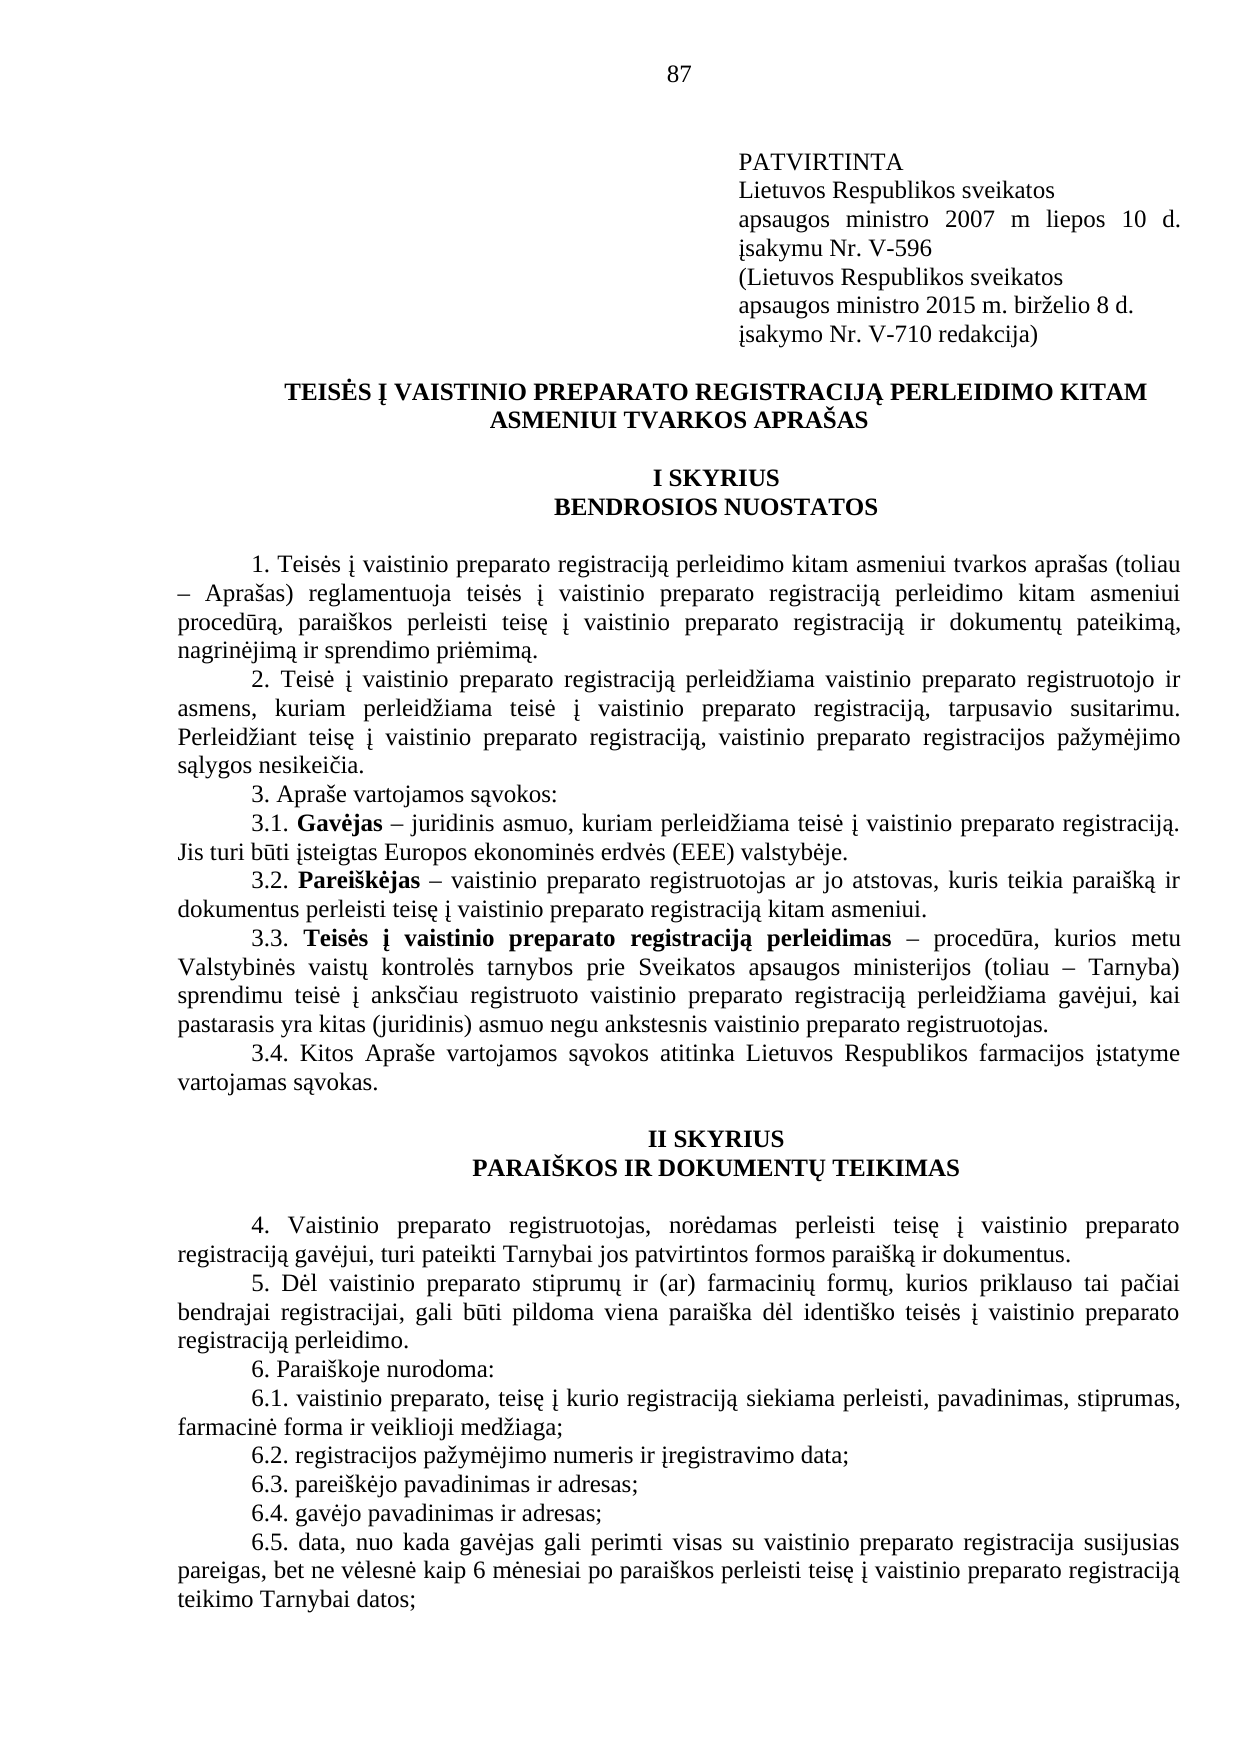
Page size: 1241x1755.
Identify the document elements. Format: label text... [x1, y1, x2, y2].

text 3.2. Pareiškėjas – vaistinio preparato registruotojas ar jo atstovas, kuris teikia paraišką ir dokumentus perleisti teisę į vaistinio preparato registraciją kitam asmeniui. [177, 866, 1181, 923]
text 3. Apraše vartojamos sąvokos: [177, 779, 1181, 808]
text 6.2. registracijos pažymėjimo numeris ir įregistravimo data; [177, 1441, 1181, 1469]
text (Lietuvos Respublikos sveikatos [738, 262, 1181, 291]
text PATVIRTINTA [738, 147, 1181, 176]
text Lietuvos Respublikos sveikatos [738, 176, 1181, 204]
text 6.5. data, nuo kada gavėjas gali perimti visas su vaistinio preparato registracija susijusias pareigas, bet ne vėlesnė kaip 6 mėnesiai po paraiškos perleisti teisę į vaistinio preparato registraciją teikimo Tarnybai datos; [177, 1527, 1181, 1613]
text II SKYRIUS [177, 1124, 1181, 1153]
text TEISĖS Į VAISTINIO PREPARATO REGISTRACIJĄ PERLEIDIMO KITAM ASMENIUI TVARKOS APRAŠAS [177, 377, 1181, 434]
text I SKYRIUS [177, 463, 1181, 492]
text 5. Dėl vaistinio preparato stiprumų ir (ar) farmacinių formų, kurios priklauso tai pačiai bendrajai registracijai, gali būti pildoma viena paraiška dėl identiško teisės į vaistinio preparato registraciją perleidimo. [177, 1268, 1181, 1354]
text apsaugos ministro 2015 m. birželio 8 d. įsakymo Nr. V-710 redakcija) [738, 291, 1181, 348]
text BENDROSIOS NUOSTATOS [177, 492, 1181, 521]
text 4. Vaistinio preparato registruotojas, norėdamas perleisti teisę į vaistinio preparato registraciją gavėjui, turi pateikti Tarnybai jos patvirtintos formos paraišką ir dokumentus. [177, 1211, 1181, 1268]
text 3.4. Kitos Apraše vartojamos sąvokos atitinka Lietuvos Respublikos farmacijos įstatyme vartojamas sąvokas. [177, 1038, 1181, 1096]
text 6.4. gavėjo pavadinimas ir adresas; [177, 1498, 1181, 1527]
text 6. Paraiškoje nurodoma: [177, 1354, 1181, 1383]
text 3.1. Gavėjas – juridinis asmuo, kuriam perleidžiama teisė į vaistinio preparato registraciją. Jis turi būti įsteigtas Europos ekonominės erdvės (EEE) valstybėje. [177, 808, 1181, 866]
text 6.3. pareiškėjo pavadinimas ir adresas; [177, 1469, 1181, 1498]
text 6.1. vaistinio preparato, teisę į kurio registraciją siekiama perleisti, pavadinimas, stiprumas, farmacinė forma ir veiklioji medžiaga; [177, 1383, 1181, 1441]
text 3.3. Teisės į vaistinio preparato registraciją perleidimas – procedūra, kurios metu Valstybinės vaistų kontrolės tarnybos prie Sveikatos apsaugos ministerijos (toliau – Tarnyba) sprendimu teisė į anksčiau registruoto vaistinio preparato registraciją perleidžiama gavėjui, kai pastarasis yra kitas (juridinis) asmuo negu ankstesnis vaistinio preparato registruotojas. [177, 923, 1181, 1038]
text 2. Teisė į vaistinio preparato registraciją perleidžiama vaistinio preparato registruotojo ir asmens, kuriam perleidžiama teisė į vaistinio preparato registraciją, tarpusavio susitarimu. Perleidžiant teisę į vaistinio preparato registraciją, vaistinio preparato registracijos pažymėjimo sąlygos nesikeičia. [177, 664, 1181, 779]
text PARAIŠKOS IR DOKUMENTŲ TEIKIMAS [177, 1153, 1181, 1182]
text apsaugos ministro 2007 m liepos 10 d. įsakymu Nr. V-596 [738, 204, 1181, 262]
text 1. Teisės į vaistinio preparato registraciją perleidimo kitam asmeniui tvarkos aprašas (toliau – Aprašas) reglamentuoja teisės į vaistinio preparato registraciją perleidimo kitam asmeniui procedūrą, paraiškos perleisti teisę į vaistinio preparato registraciją ir dokumentų pateikimą, nagrinėjimą ir sprendimo priėmimą. [177, 549, 1181, 664]
